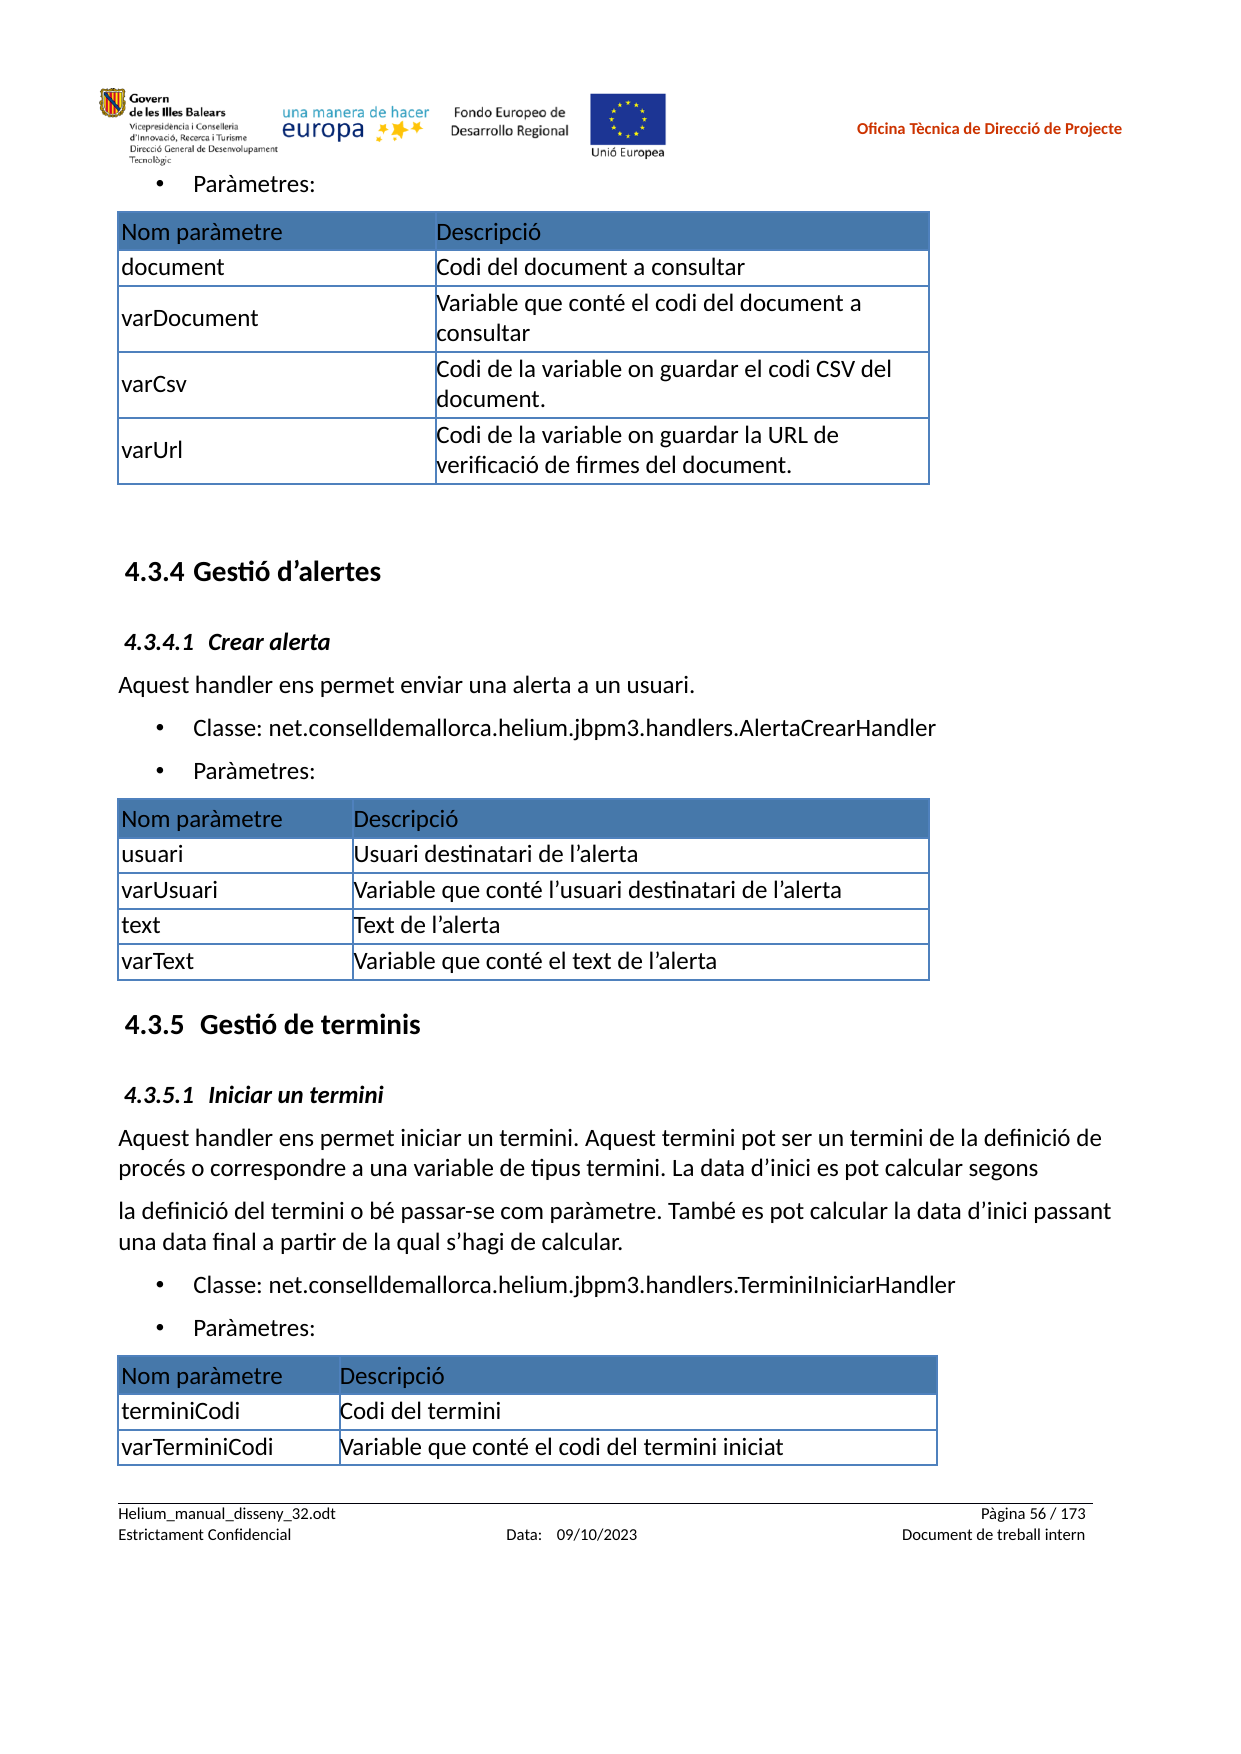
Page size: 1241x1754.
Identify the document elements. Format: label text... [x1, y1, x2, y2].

table_header Descripció [354, 800, 928, 837]
table_header Nom paràmetre [119, 800, 352, 837]
table_cell text [119, 910, 352, 943]
table_cell varText [119, 945, 352, 979]
text la definició del termini o bé passar-se com paràmetre. També es pot calcular la data d’inici passant una data final a partir de la qual s’hagi de calcular. [118, 1195, 1122, 1256]
table_cell Codi de la variable on guardar la URL de verificació de firmes del document. [437, 419, 928, 483]
table_cell terminiCodi [119, 1395, 339, 1429]
table_cell Variable que conté el codi del document a consultar [437, 287, 928, 351]
table_cell usuari [119, 839, 352, 872]
table_cell Codi de la variable on guardar el codi CSV del document. [437, 353, 928, 417]
table_cell Codi del document a consultar [437, 251, 928, 285]
text Aquest handler ens permet enviar una alerta a un usuari. [118, 669, 1122, 699]
table_cell document [119, 251, 435, 285]
table_header Descripció [341, 1357, 936, 1393]
table_cell varUrl [119, 419, 435, 483]
table_cell Variable que conté l’usuari destinatari de l’alerta [354, 874, 928, 908]
table_cell Codi del termini [341, 1395, 936, 1429]
table_cell Variable que conté el text de l’alerta [354, 945, 928, 979]
table_cell varUsuari [119, 874, 352, 908]
list Paràmetres: [156, 755, 1122, 786]
list Classe: net.conselldemallorca.helium.jbpm3.handlers.AlertaCrearHandler [156, 712, 1122, 743]
subtitle Iniciar un termini [118, 1079, 1122, 1109]
subtitle Gestió d’alertes [118, 553, 1122, 589]
picture [99, 87, 668, 166]
table_cell Variable que conté el codi del termini iniciat [341, 1431, 936, 1464]
subtitle Gestió de terminis [118, 1006, 1122, 1041]
list Paràmetres: [156, 1312, 1122, 1342]
table_cell varDocument [119, 287, 435, 351]
table_header Descripció [437, 213, 928, 249]
table_cell varCsv [119, 353, 435, 417]
table_cell varTerminiCodi [119, 1431, 339, 1464]
table_cell Usuari destinatari de l’alerta [354, 839, 928, 872]
table_cell Text de l’alerta [354, 910, 928, 943]
subtitle Crear alerta [118, 626, 1122, 657]
list Paràmetres: [156, 168, 1122, 198]
table_header Nom paràmetre [119, 1357, 339, 1393]
table_header Nom paràmetre [119, 213, 435, 249]
text Aquest handler ens permet iniciar un termini. Aquest termini pot ser un termini de la definició de procés o correspondre a una variable de tipus termini. La data d’inici es pot calcular segons [118, 1122, 1122, 1183]
list Classe: net.conselldemallorca.helium.jbpm3.handlers.TerminiIniciarHandler [156, 1269, 1122, 1299]
